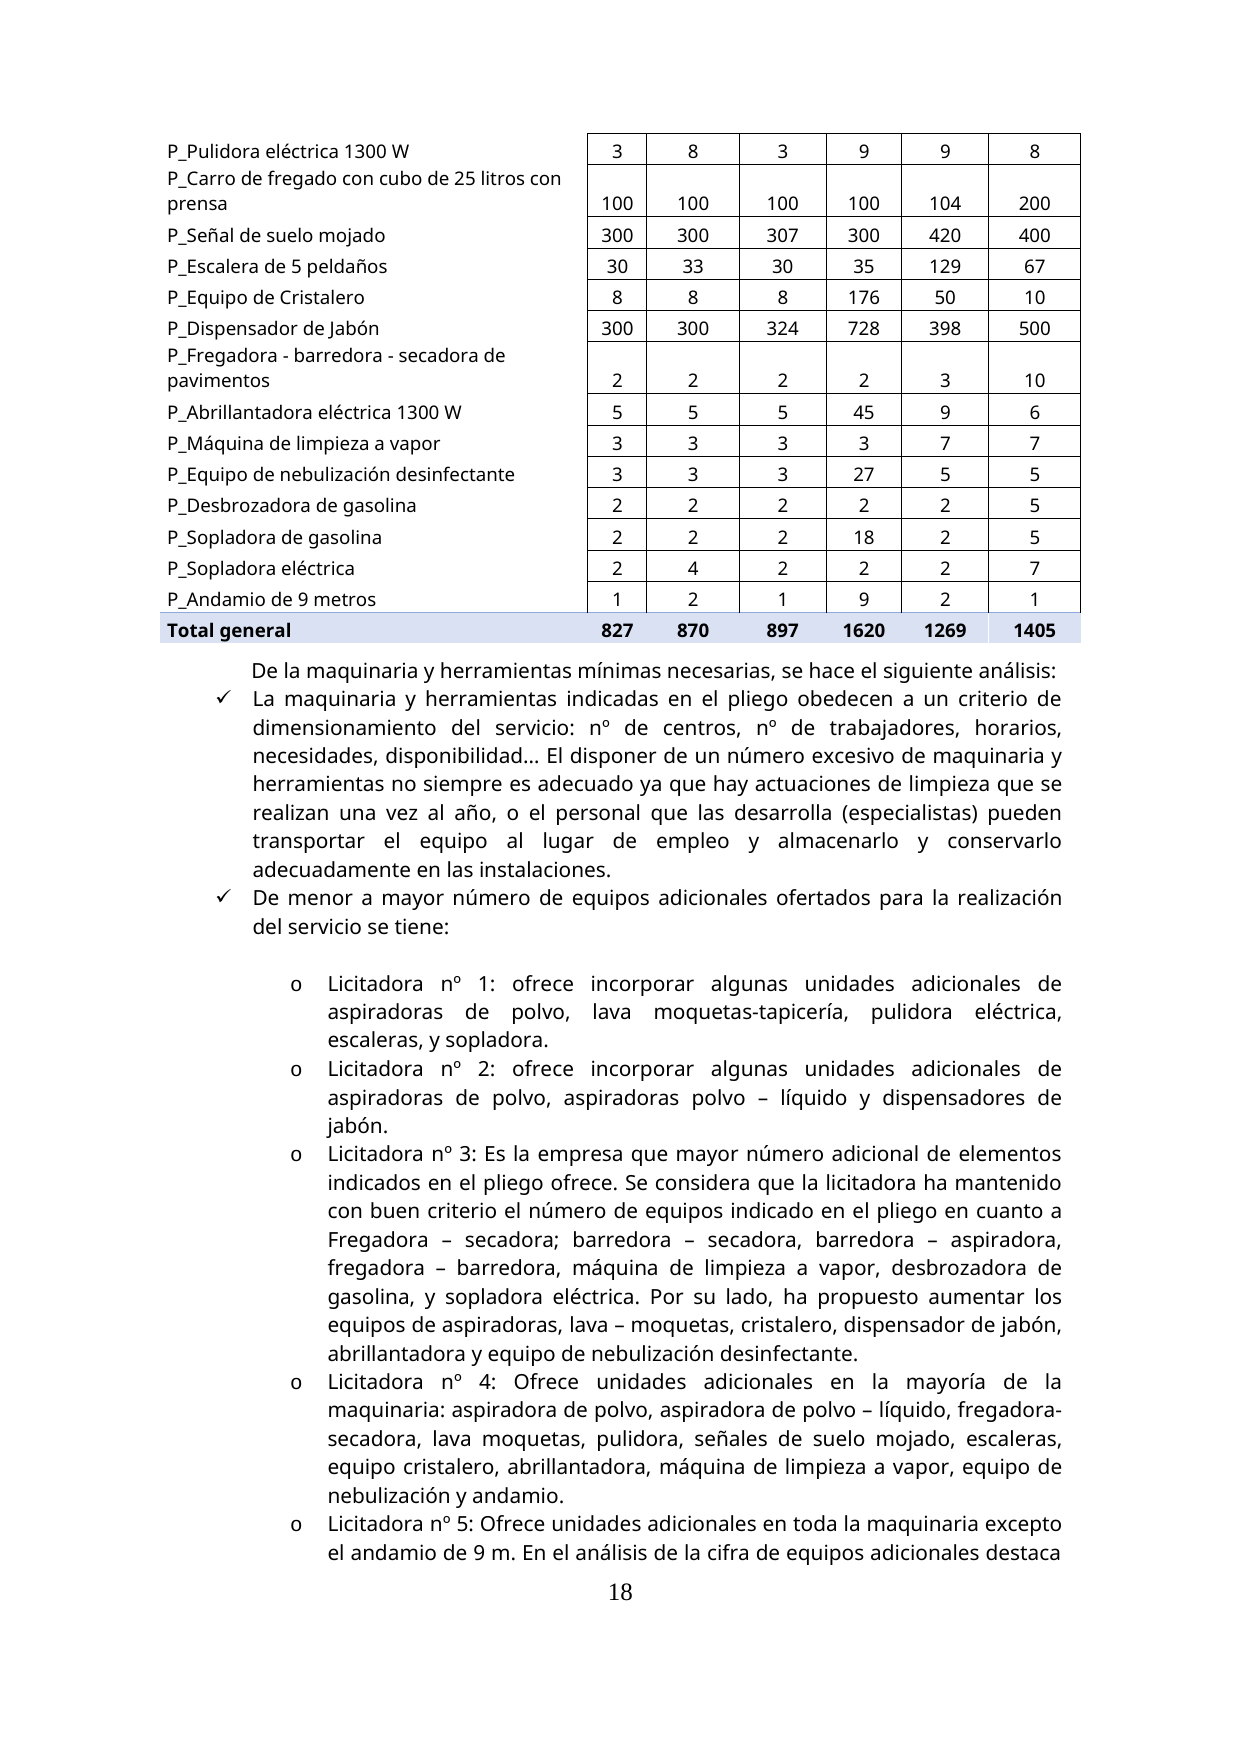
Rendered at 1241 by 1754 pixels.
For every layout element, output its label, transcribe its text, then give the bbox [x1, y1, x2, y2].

table_cell 2 [902, 551, 988, 581]
table_cell P_Escalera de 5 peldaños [160, 248, 587, 279]
table_cell 18 [827, 519, 901, 549]
table_cell 3 [740, 426, 826, 456]
table_cell 176 [827, 280, 901, 310]
table_cell 300 [588, 311, 646, 341]
table_cell 129 [902, 249, 988, 279]
table_cell P_Pulidora eléctrica 1300 W [160, 133, 587, 164]
table_cell 30 [740, 249, 826, 279]
table_cell 10 [989, 342, 1080, 393]
table_cell 100 [647, 165, 739, 216]
table_cell P_Sopladora eléctrica [160, 550, 587, 581]
table_cell 9 [902, 394, 988, 424]
table_cell 897 [739, 613, 826, 643]
table_cell 500 [989, 311, 1080, 341]
table_cell P_Abrillantadora eléctrica 1300 W [160, 393, 587, 424]
table_cell 8 [588, 280, 646, 310]
table_cell 3 [588, 457, 646, 487]
list Licitadora nº 2: ofrece incorporar algunas unidades adicionales de aspiradoras de polvo, aspiradoras polvo – líquido y dispensadores de jabón. [290, 1054, 1063, 1139]
table_cell 300 [827, 217, 901, 247]
table_cell P_Andamio de 9 metros [160, 581, 587, 612]
table_cell 3 [740, 457, 826, 487]
list Licitadora nº 3: Es la empresa que mayor número adicional de elementos indicados en el pliego ofrece. Se considera que la licitadora ha mantenido con buen criterio el número de equipos indicado en el pliego en cuanto a Fregadora – secadora; barredora – secadora, barredora – aspiradora, fregadora – barredora, máquina de limpieza a vapor, desbrozadora de gasolina, y sopladora eléctrica. Por su lado, ha propuesto aumentar los equipos de aspiradoras, lava – moquetas, cristalero, dispensador de jabón, abrillantadora y equipo de nebulización desinfectante. [290, 1139, 1063, 1367]
table_cell 5 [647, 394, 739, 424]
table_cell 8 [740, 280, 826, 310]
table_cell 7 [902, 426, 988, 456]
table_cell 2 [827, 342, 901, 393]
table_cell 2 [588, 342, 646, 393]
table_cell 3 [902, 342, 988, 393]
table_cell P_Señal de suelo mojado [160, 216, 587, 247]
table_cell 2 [647, 582, 739, 612]
table_cell 67 [989, 249, 1080, 279]
table_cell 2 [902, 582, 988, 612]
table_cell 3 [740, 134, 826, 164]
list Licitadora nº 1: ofrece incorporar algunas unidades adicionales de aspiradoras de polvo, lava moquetas-tapicería, pulidora eléctrica, escaleras, y sopladora. [290, 969, 1063, 1054]
table_cell 3 [647, 426, 739, 456]
list La maquinaria y herramientas indicadas en el pliego obedecen a un criterio de dimensionamiento del servicio: nº de centros, nº de trabajadores, horarios, necesidades, disponibilidad… El disponer de un número excesivo de maquinaria y herramientas no siempre es adecuado ya que hay actuaciones de limpieza que se realizan una vez al año, o el personal que las desarrolla (especialistas) pueden transportar el equipo al lugar de empleo y almacenarlo y conservarlo adecuadamente en las instalaciones. [215, 684, 1063, 883]
table_cell P_Desbrozadora de gasolina [160, 487, 587, 518]
table_cell 870 [647, 613, 739, 643]
table_cell 100 [827, 165, 901, 216]
table_cell 4 [647, 551, 739, 581]
table_cell 30 [588, 249, 646, 279]
table_cell 1 [740, 582, 826, 612]
list Licitadora nº 5: Ofrece unidades adicionales en toda la maquinaria excepto el andamio de 9 m. En el análisis de la cifra de equipos adicionales destaca [290, 1509, 1063, 1566]
text De la maquinaria y herramientas mínimas necesarias, se hace el siguiente análisis: [177, 656, 1063, 684]
table_cell 2 [827, 488, 901, 518]
table_cell 45 [827, 394, 901, 424]
table_cell 827 [588, 613, 647, 643]
table_cell P_Fregadora - barredora - secadora de pavimentos [160, 341, 587, 393]
table_cell 2 [740, 342, 826, 393]
table_cell 398 [902, 311, 988, 341]
table_cell 7 [989, 551, 1080, 581]
table_cell 1 [588, 582, 646, 612]
table_cell 300 [588, 217, 646, 247]
table_cell 8 [647, 280, 739, 310]
table_cell 200 [989, 165, 1080, 216]
table_cell 100 [740, 165, 826, 216]
table_cell P_Equipo de nebulización desinfectante [160, 456, 587, 487]
table_cell 2 [740, 488, 826, 518]
table_cell 1405 [989, 613, 1081, 643]
table_cell 3 [588, 134, 646, 164]
table_cell P_Sopladora de gasolina [160, 518, 587, 549]
table_cell 420 [902, 217, 988, 247]
table_cell 1269 [902, 613, 988, 643]
table_cell 2 [902, 519, 988, 549]
table_cell 324 [740, 311, 826, 341]
table_cell P_Equipo de Cristalero [160, 279, 587, 310]
table_cell 104 [902, 165, 988, 216]
table_cell 2 [740, 519, 826, 549]
table_cell 50 [902, 280, 988, 310]
table_cell 3 [827, 426, 901, 456]
table_cell 35 [827, 249, 901, 279]
table_cell 5 [740, 394, 826, 424]
table_cell 9 [827, 134, 901, 164]
table_cell P_Dispensador de Jabón [160, 310, 587, 341]
table_cell 6 [989, 394, 1080, 424]
table_cell 5 [989, 457, 1080, 487]
table_cell 5 [588, 394, 646, 424]
table_cell P_Máquina de limpieza a vapor [160, 425, 587, 456]
list Licitadora nº 4: Ofrece unidades adicionales en la mayoría de la maquinaria: aspiradora de polvo, aspiradora de polvo – líquido, fregadora- secadora, lava moquetas, pulidora, señales de suelo mojado, escaleras, equipo cristalero, abrillantadora, máquina de limpieza a vapor, equipo de nebulización y andamio. [290, 1367, 1063, 1509]
table_cell 307 [740, 217, 826, 247]
table_cell 2 [647, 488, 739, 518]
table_cell 2 [740, 551, 826, 581]
table_cell 27 [827, 457, 901, 487]
table_cell 5 [989, 519, 1080, 549]
table_cell 5 [902, 457, 988, 487]
table_cell 2 [902, 488, 988, 518]
table_cell 300 [647, 217, 739, 247]
table_cell 7 [989, 426, 1080, 456]
list De menor a mayor número de equipos adicionales ofertados para la realización del servicio se tiene: [215, 883, 1063, 940]
table_cell 10 [989, 280, 1080, 310]
table_cell 728 [827, 311, 901, 341]
table_cell 2 [588, 519, 646, 549]
table_cell 2 [827, 551, 901, 581]
table_cell 2 [588, 488, 646, 518]
table_cell 2 [588, 551, 646, 581]
table_cell 9 [827, 582, 901, 612]
table_cell 8 [989, 134, 1080, 164]
table_cell 3 [647, 457, 739, 487]
table_cell 3 [588, 426, 646, 456]
table_cell 33 [647, 249, 739, 279]
table_cell P_Carro de fregado con cubo de 25 litros con prensa [160, 164, 587, 216]
table_cell 2 [647, 342, 739, 393]
table_cell 300 [647, 311, 739, 341]
table_cell 2 [647, 519, 739, 549]
table_cell 8 [647, 134, 739, 164]
table_cell 1620 [826, 613, 902, 643]
table_cell 5 [989, 488, 1080, 518]
table_cell Total general [160, 613, 588, 643]
table_cell 100 [588, 165, 646, 216]
table_cell 400 [989, 217, 1080, 247]
table_cell 1 [989, 582, 1080, 612]
table_cell 9 [902, 134, 988, 164]
